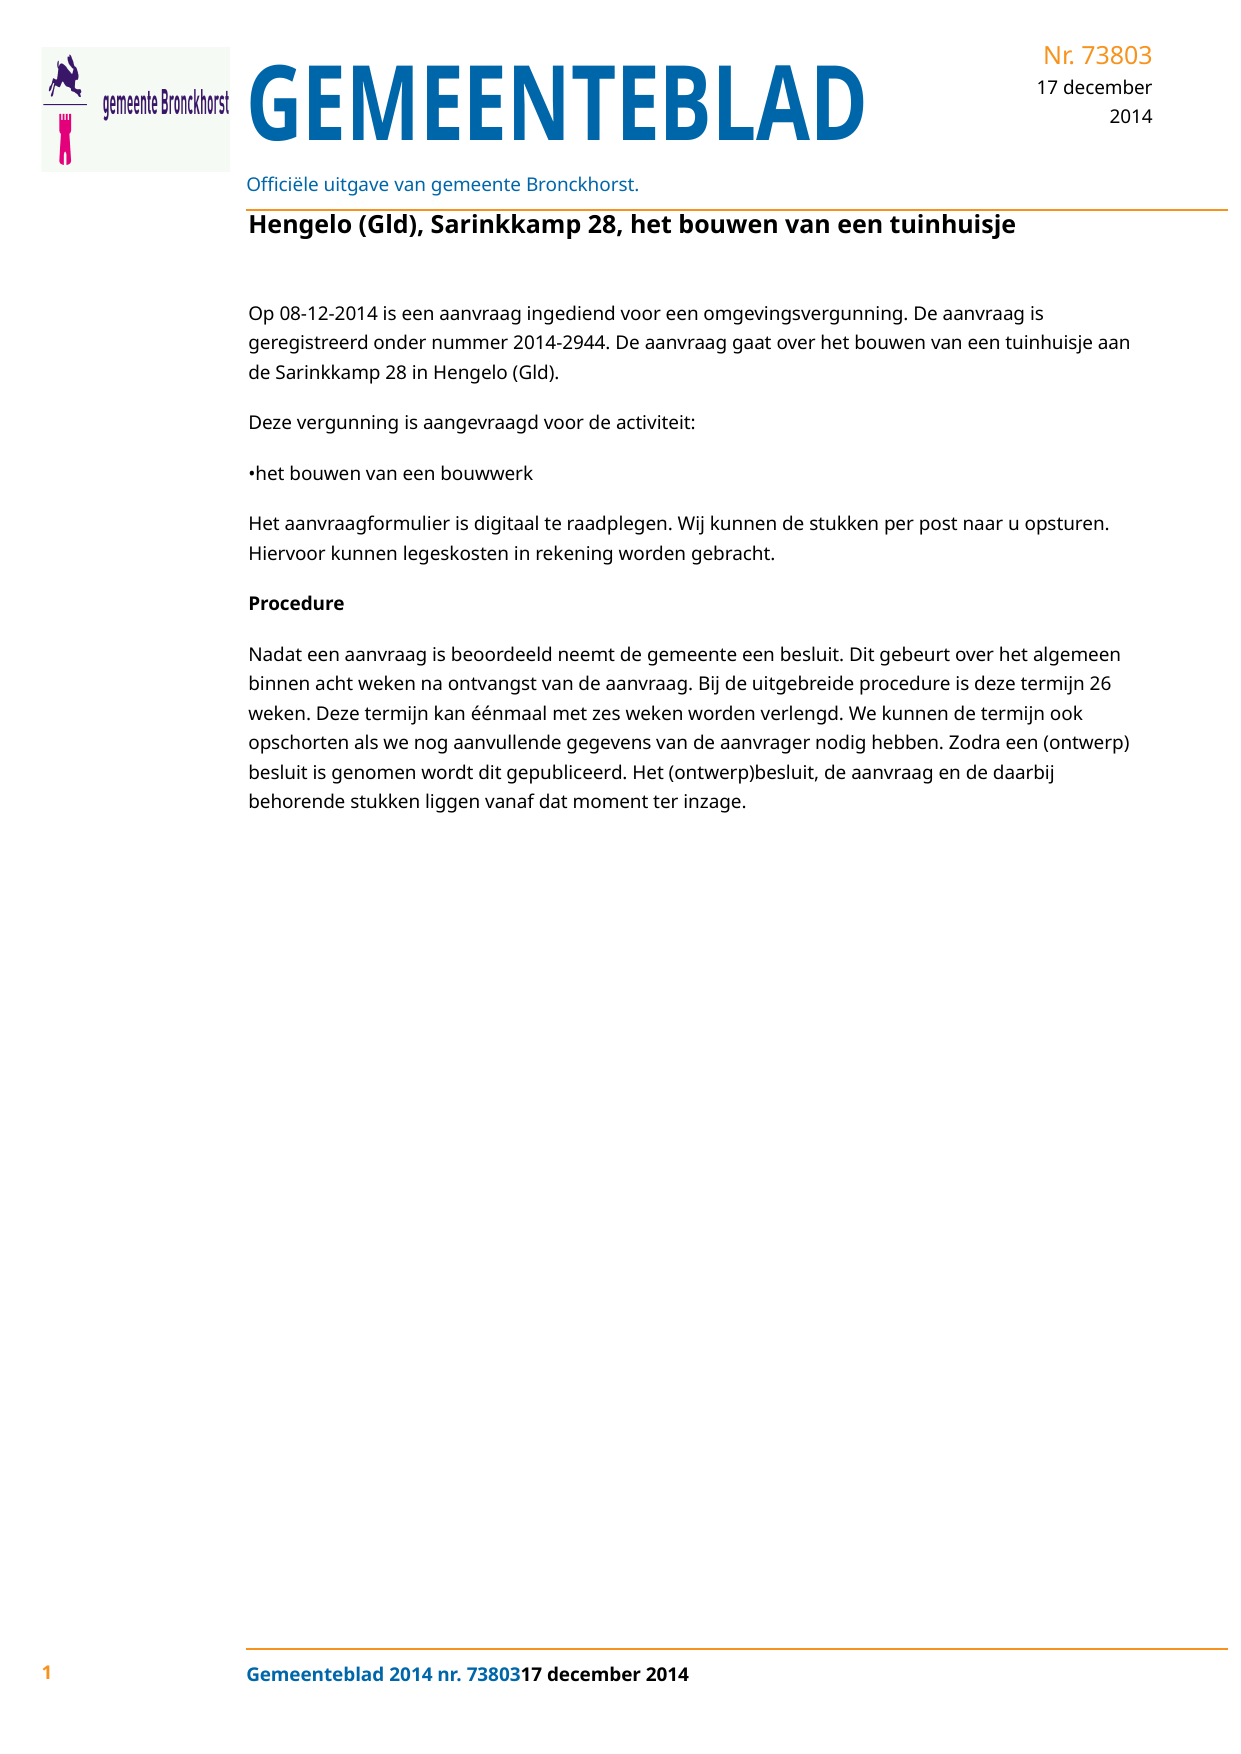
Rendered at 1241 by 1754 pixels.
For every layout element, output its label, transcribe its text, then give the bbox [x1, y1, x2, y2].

text Nadat een aanvraag is beoordeeld neemt de gemeente een besluit. Dit gebeurt over het algemeen binnen acht weken na ontvangst van de aanvraag. Bij de uitgebreide procedure is deze termijn 26 weken. Deze termijn kan éénmaal met zes weken worden verlengd. We kunnen de termijn ook opschorten als we nog aanvullende gegevens van de aanvrager nodig hebben. Zodra een (ontwerp) besluit is genomen wordt dit gepubliceerd. Het (ontwerp)besluit, de aanvraag en de daarbij behorende stukken liggen vanaf dat moment ter inzage. [248, 641, 1152, 814]
text Procedure [248, 590, 1152, 616]
text Op 08-12-2014 is een aanvraag ingediend voor een omgevingsvergunning. De aanvraag is geregistreerd onder nummer 2014-2944. De aanvraag gaat over het bouwen van een tuinhuisje aan de Sarinkkamp 28 in Hengelo (Gld). [248, 300, 1152, 385]
picture [41, 47, 231, 172]
text Deze vergunning is aangevraagd voor de activiteit: [248, 409, 1152, 435]
text •het bouwen van een bouwwerk [248, 460, 1152, 486]
text Het aanvraagformulier is digitaal te raadplegen. Wij kunnen de stukken per post naar u opsturen. Hiervoor kunnen legeskosten in rekening worden gebracht. [248, 510, 1152, 566]
text Hengelo (Gld), Sarinkkamp 28, het bouwen van een tuinhuisje [248, 211, 1152, 241]
